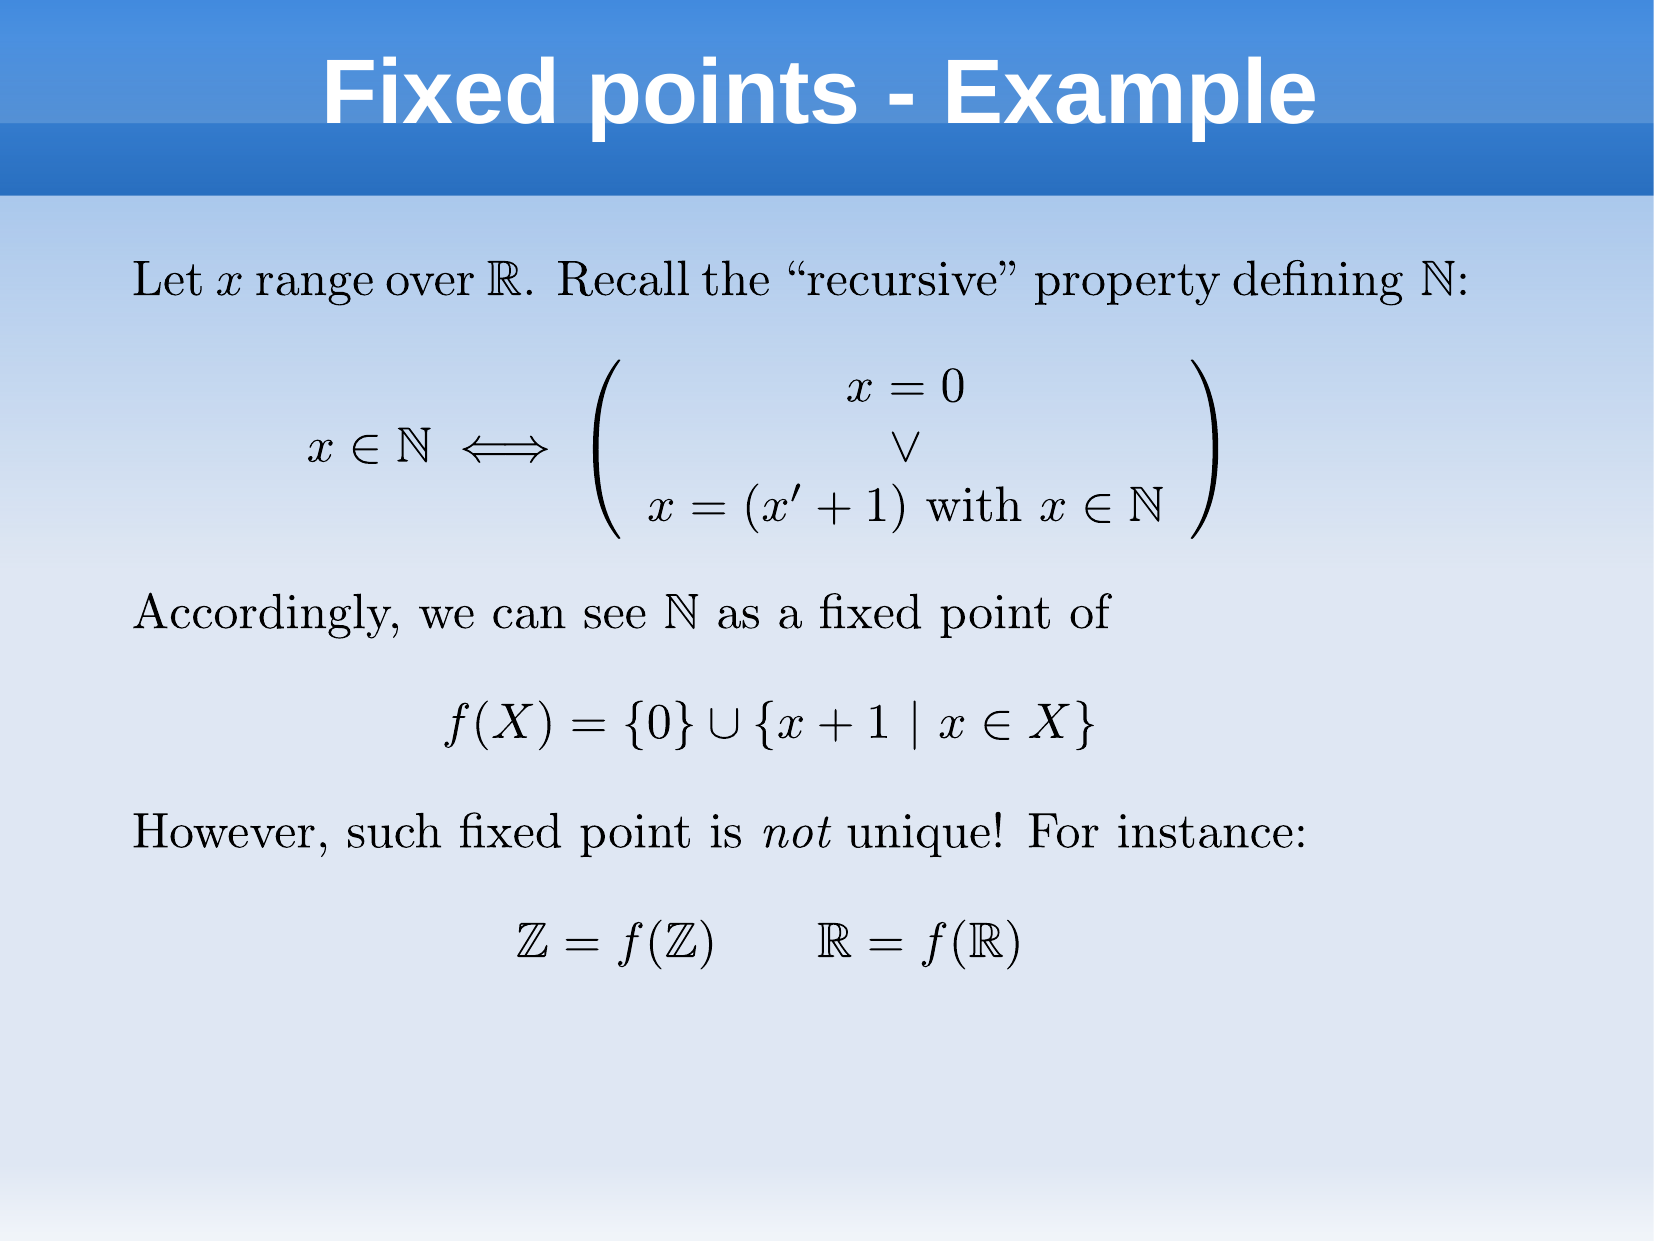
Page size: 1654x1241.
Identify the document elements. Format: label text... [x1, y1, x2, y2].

picture [0, 0, 1654, 1241]
title Fixed points - Example [76, 0, 1565, 196]
text_box [131, 259, 1470, 970]
